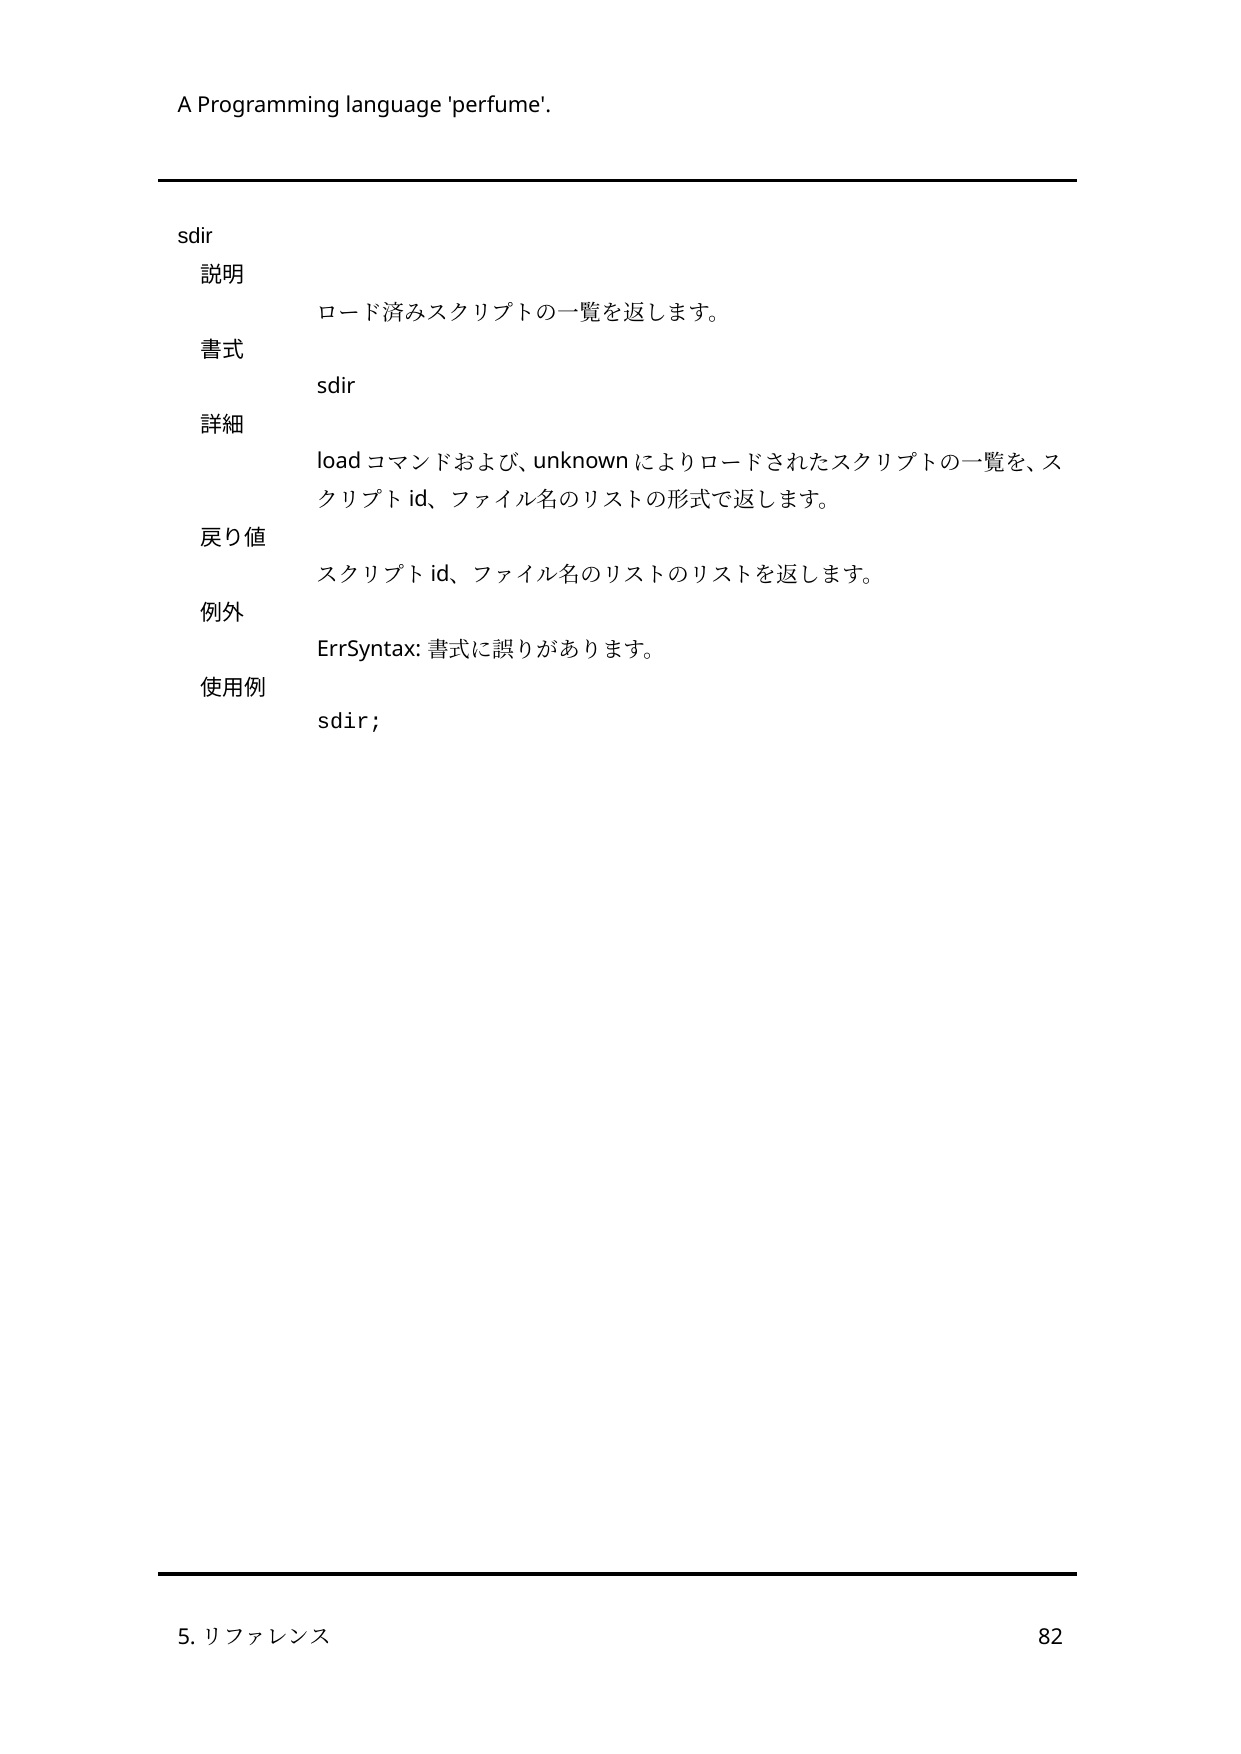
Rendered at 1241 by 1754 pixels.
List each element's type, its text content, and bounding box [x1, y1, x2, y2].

table_header ロード済みスクリプトの一覧を返します。 [317, 254, 1063, 329]
table_cell loadコマンドおよび、unknownによりロードされたスクリプトの一覧を、スクリプトid、ファイル名のリストの形式で返します。 [317, 404, 1063, 517]
table_cell 使用例 [200, 667, 317, 742]
table_cell ErrSyntax: 書式に誤りがあります。 [317, 592, 1063, 667]
table_cell 詳細 [200, 404, 317, 517]
table_cell 戻り値 [200, 517, 317, 592]
table_cell sdir [317, 329, 1063, 404]
table_cell 例外 [200, 592, 317, 667]
table_header 説明 [200, 254, 317, 329]
table_cell 書式 [200, 329, 317, 404]
subtitle sdir [177, 217, 1063, 254]
table_cell スクリプトid、ファイル名のリストのリストを返します。 [317, 517, 1063, 592]
table_cell sdir; [317, 667, 1063, 742]
